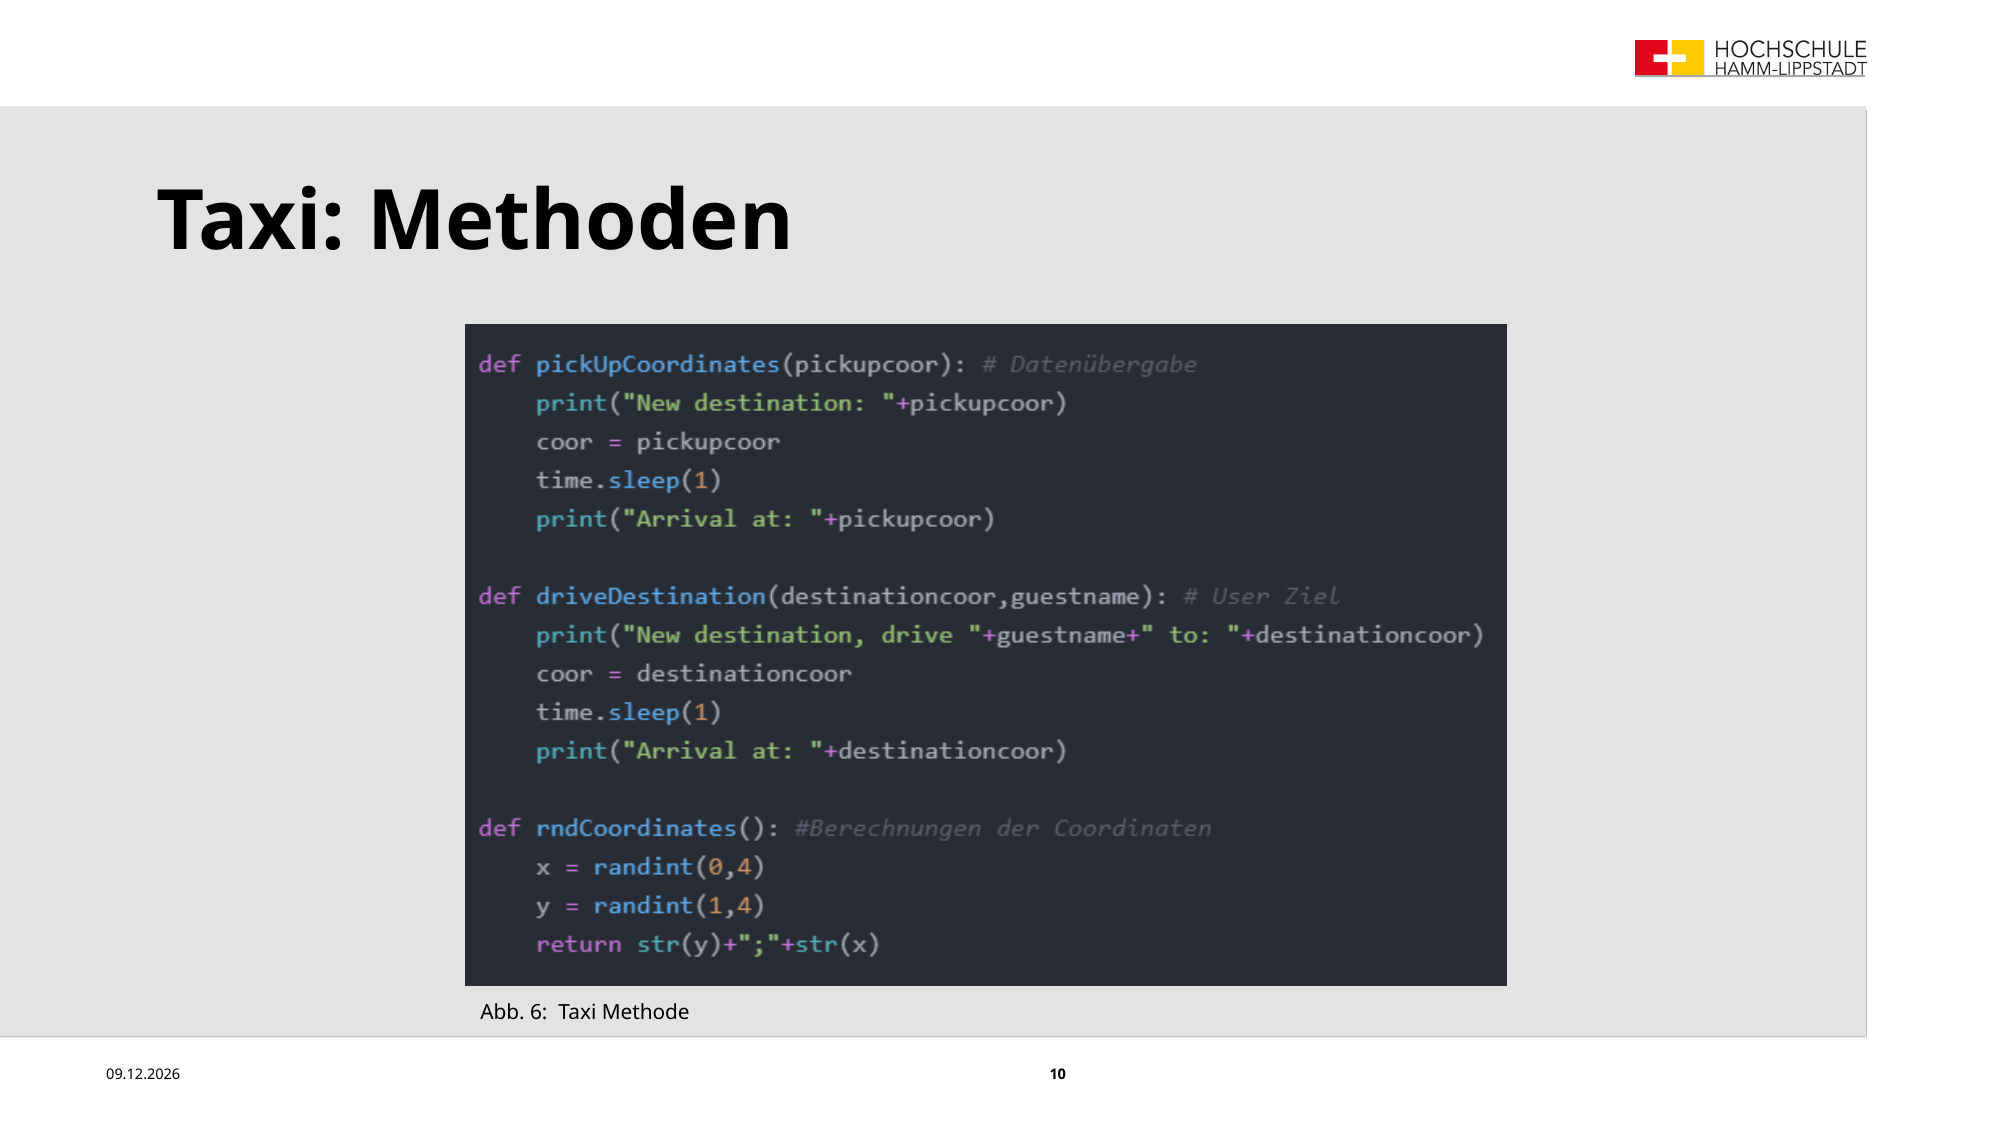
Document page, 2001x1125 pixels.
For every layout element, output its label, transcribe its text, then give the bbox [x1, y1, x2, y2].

text_box [1049, 1065, 1400, 1084]
text_box 11.07.2021 [106, 1065, 457, 1084]
text_box Abb. 6: Taxi Methode [465, 991, 701, 1032]
picture [465, 324, 1507, 986]
title Taxi: Methoden [141, 122, 1821, 310]
